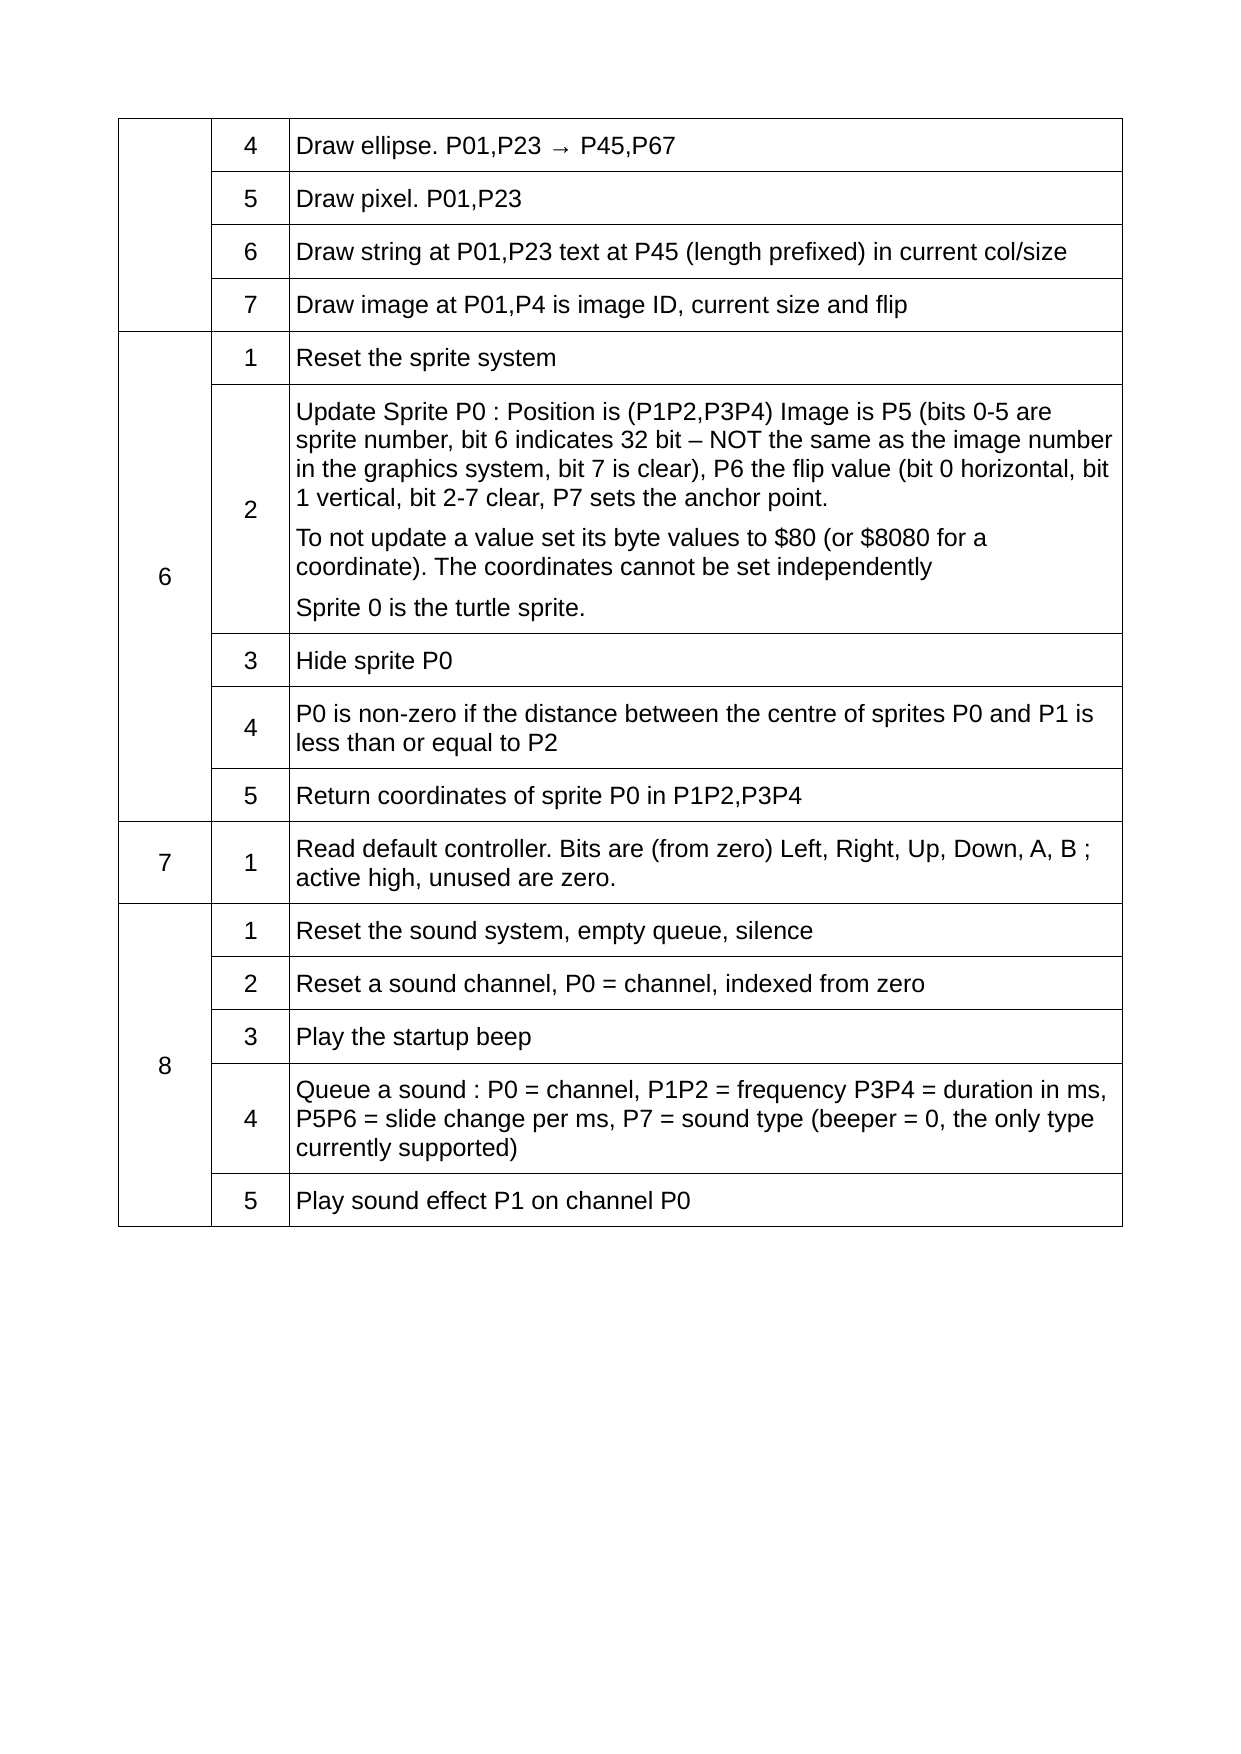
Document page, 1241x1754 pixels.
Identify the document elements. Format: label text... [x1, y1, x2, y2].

table_cell 5 [212, 1174, 289, 1226]
table_cell 1 [212, 904, 289, 956]
table_cell Draw image at P01,P4 is image ID, current size and flip [290, 279, 1122, 331]
table_cell 3 [212, 634, 289, 686]
table_cell Draw string at P01,P23 text at P45 (length prefixed) in current col/size [290, 225, 1122, 277]
table_cell 7 [119, 822, 211, 903]
table_cell Reset the sprite system [290, 332, 1122, 384]
table_cell Reset a sound channel, P0 = channel, indexed from zero [290, 957, 1122, 1009]
table_cell 2 [212, 957, 289, 1009]
table_cell P0 is non-zero if the distance between the centre of sprites P0 and P1 is less than or equal to P2 [290, 687, 1122, 768]
table_cell 3 [212, 1010, 289, 1062]
table_cell Play sound effect P1 on channel P0 [290, 1174, 1122, 1226]
table_cell 8 [119, 904, 211, 1226]
table_cell 4 [212, 1064, 289, 1173]
table_cell Draw pixel. P01,P23 [290, 172, 1122, 224]
table_cell 4 [212, 687, 289, 768]
table_cell Hide sprite P0 [290, 634, 1122, 686]
table_cell 4 [212, 119, 289, 171]
table_cell 1 [212, 822, 289, 903]
table_cell Draw ellipse. P01,P23 → P45,P67 [290, 119, 1122, 171]
table_cell 6 [119, 332, 211, 821]
table_cell Return coordinates of sprite P0 in P1P2,P3P4 [290, 769, 1122, 821]
table_cell 7 [212, 279, 289, 331]
table_cell Reset the sound system, empty queue, silence [290, 904, 1122, 956]
table_cell Read default controller. Bits are (from zero) Left, Right, Up, Down, A, B ; active high, unused are zero. [290, 822, 1122, 903]
table_cell 6 [212, 225, 289, 277]
table_cell Update Sprite P0 : Position is (P1P2,P3P4) Image is P5 (bits 0-5 are sprite number, bit 6 indicates 32 bit – NOT the same as the image number in the graphics system, bit 7 is clear), P6 the flip value (bit 0 horizontal, bit 1 vertical, bit 2-7 clear, P7 sets the anchor point. To not update a value set its byte values to $80 (or $8080 for a coordinate). The coordinates cannot be set independently Sprite 0 is the turtle sprite. [290, 385, 1122, 633]
table_cell Play the startup beep [290, 1010, 1122, 1062]
table_cell 5 [212, 769, 289, 821]
table_cell 2 [212, 385, 289, 633]
table_cell 1 [212, 332, 289, 384]
table_cell 5 [212, 172, 289, 224]
table_cell Queue a sound : P0 = channel, P1P2 = frequency P3P4 = duration in ms, P5P6 = slide change per ms, P7 = sound type (beeper = 0, the only type currently supported) [290, 1064, 1122, 1173]
